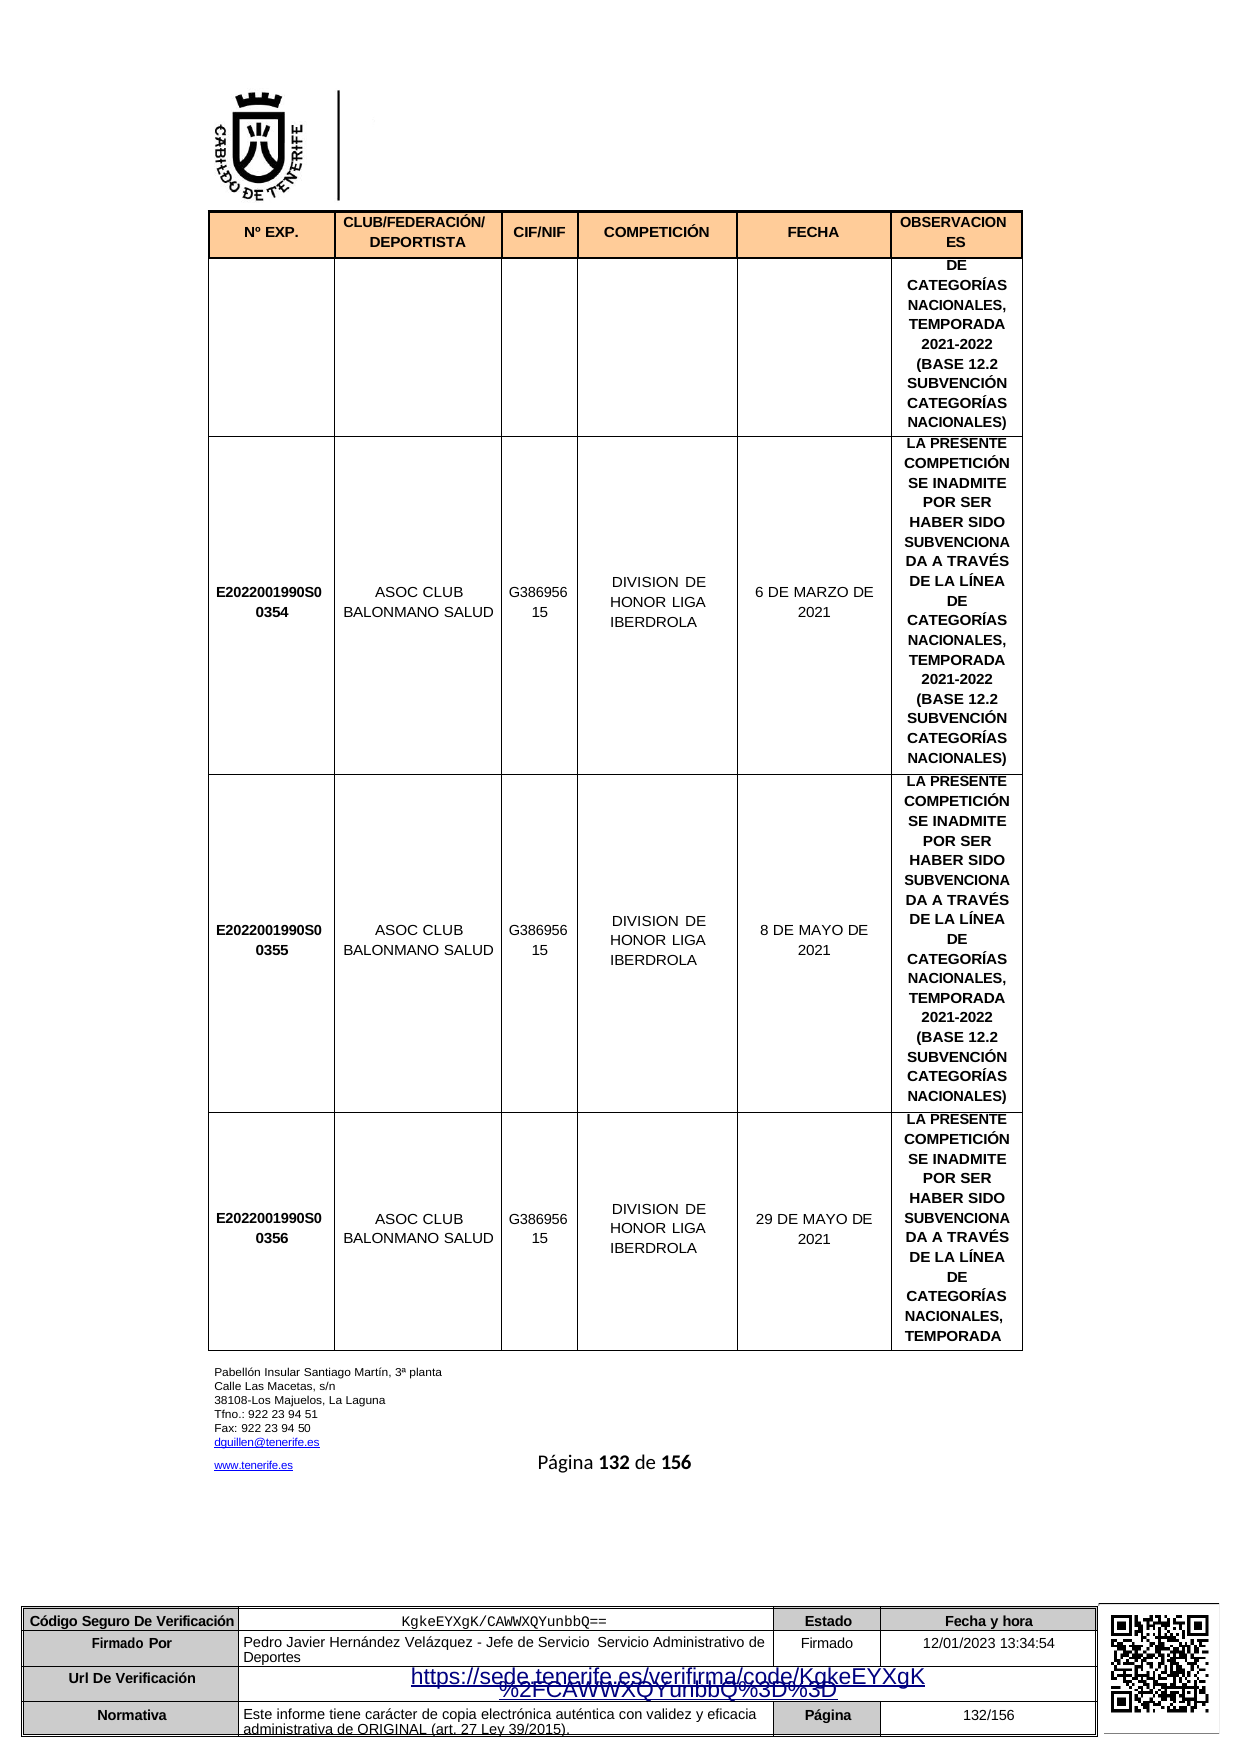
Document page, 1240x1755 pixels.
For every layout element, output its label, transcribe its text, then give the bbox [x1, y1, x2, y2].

table_cell G386956 15 [502, 437, 577, 774]
text Pabellón Insular Santiago Martín, 3ª planta Calle Las Macetas, s/n [214, 1366, 467, 1393]
table_cell LA PRESENTE COMPETICIÓN SE INADMITE POR SER HABER SIDO SUBVENCIONA DA A TRAVÉS DE LA LÍNEA DE CATEGORÍAS NACIONALES, TEMPORADA 2021-2022 (BASE 12.2 SUBVENCIÓN CATEGORÍAS NACIONALES) [892, 775, 1022, 1112]
table_cell DE CATEGORÍAS NACIONALES, TEMPORADA 2021-2022 (BASE 12.2 SUBVENCIÓN CATEGORÍAS NACIONALES) [892, 259, 1022, 436]
table_cell ASOC CLUB BALONMANO SALUD [335, 775, 501, 1112]
table_header FECHA [738, 213, 890, 257]
table_cell DIVISION DE HONOR LIGA IBERDROLA [578, 1113, 737, 1350]
text dguillen@tenerife.es [214, 1436, 1110, 1449]
table_cell E2022001990S0 0355 [209, 775, 334, 1112]
table_cell [209, 259, 334, 436]
table_header CLUB/FEDERACIÓN/ DEPORTISTA [336, 213, 501, 257]
table_header CIF/NIF [503, 213, 577, 257]
table_header Nº EXP. [210, 213, 334, 257]
table_cell G386956 15 [502, 775, 577, 1112]
table_cell [738, 259, 891, 436]
table_cell [578, 259, 737, 436]
table_cell DIVISION DE HONOR LIGA IBERDROLA [578, 775, 737, 1112]
table_cell E2022001990S0 0354 [209, 437, 334, 774]
table_header COMPETICIÓN [579, 213, 736, 257]
table_cell E2022001990S0 0356 [209, 1113, 334, 1350]
table_cell 8 DE MAYO DE 2021 [738, 775, 891, 1112]
table_cell G386956 15 [502, 1113, 577, 1350]
table_cell [335, 259, 501, 436]
table_cell LA PRESENTE COMPETICIÓN SE INADMITE POR SER HABER SIDO SUBVENCIONA DA A TRAVÉS DE LA LÍNEA DE CATEGORÍAS NACIONALES, TEMPORADA [892, 1113, 1022, 1350]
text 38108-Los Majuelos, La Laguna Tfno.: 922 23 94 51 [214, 1394, 413, 1421]
text Fax: 922 23 94 50 [214, 1422, 1110, 1435]
table_cell ASOC CLUB BALONMANO SALUD [335, 1113, 501, 1350]
text www.tenerife.es Página 132 de 156 [214, 1449, 1110, 1474]
table_cell 6 DE MARZO DE 2021 [738, 437, 891, 774]
table_cell ASOC CLUB BALONMANO SALUD [335, 437, 501, 774]
table_cell [502, 259, 577, 436]
table_cell DIVISION DE HONOR LIGA IBERDROLA [578, 437, 737, 774]
table_cell LA PRESENTE COMPETICIÓN SE INADMITE POR SER HABER SIDO SUBVENCIONA DA A TRAVÉS DE LA LÍNEA DE CATEGORÍAS NACIONALES, TEMPORADA 2021-2022 (BASE 12.2 SUBVENCIÓN CATEGORÍAS NACIONALES) [892, 437, 1022, 774]
table_header OBSERVACION ES [892, 213, 1021, 257]
table_cell 29 DE MAYO DE 2021 [738, 1113, 891, 1350]
